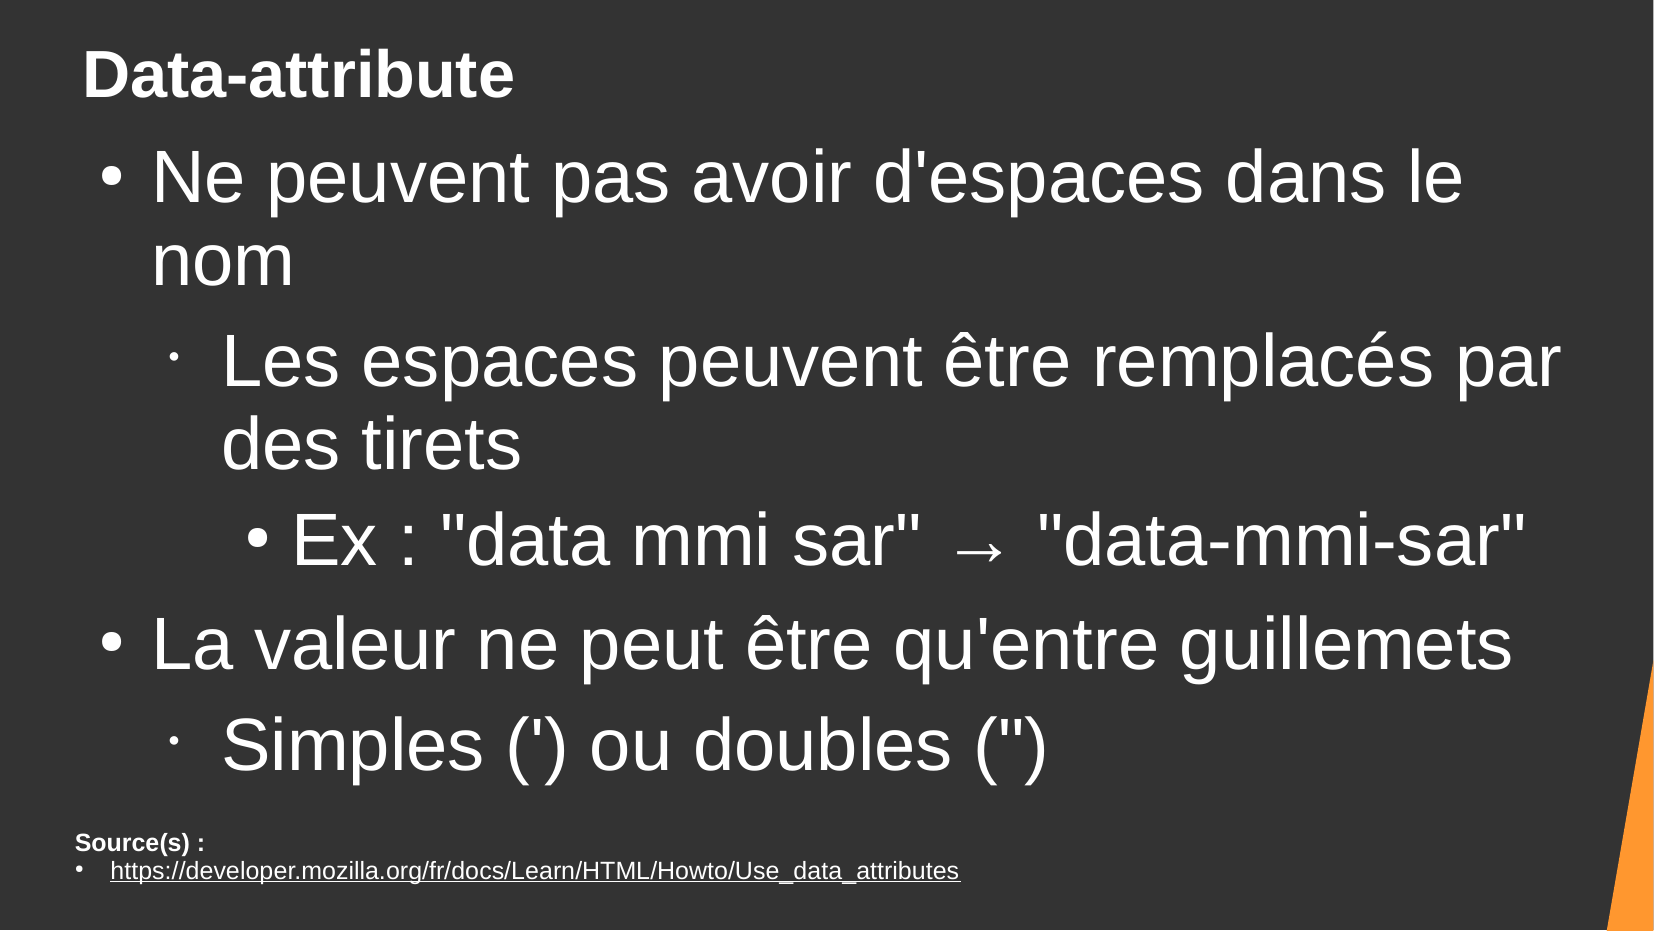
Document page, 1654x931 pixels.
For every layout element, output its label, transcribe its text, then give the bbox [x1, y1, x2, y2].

text_box [1606, 656, 1654, 931]
title Data-attribute [82, 37, 1571, 114]
list Ne peuvent pas avoir d'espaces dans le nom Les espaces peuvent être remplacés par des tirets Ex : "data mmi sar" → "data-mmi-sar" La valeur ne peut être qu'entre guillemets Simples (') ou doubles (") [80, 135, 1620, 792]
text_box Source(s) : https://developer.mozilla.org/fr/docs/Learn/HTML/Howto/Use_data_attributes [60, 820, 1583, 920]
